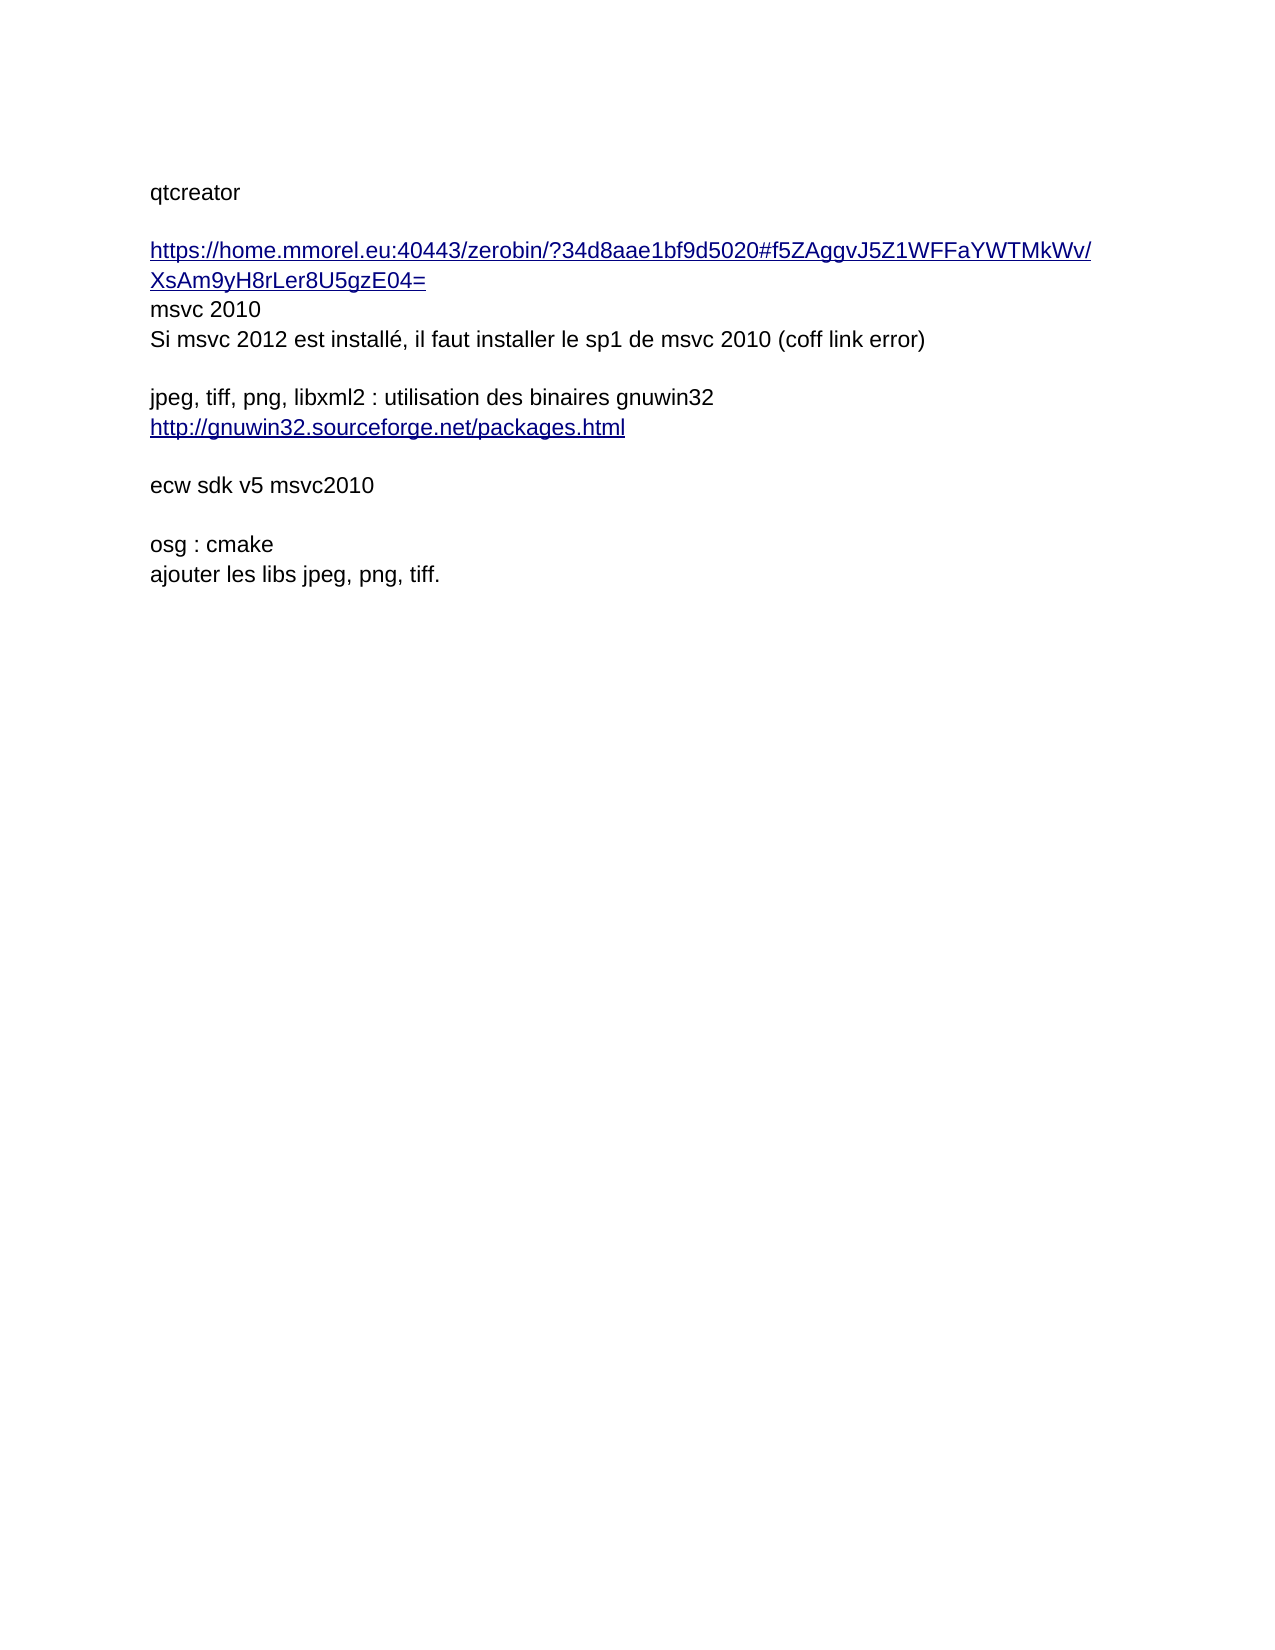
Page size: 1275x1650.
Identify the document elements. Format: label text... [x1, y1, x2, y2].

text ajouter les libs jpeg, png, tiff. [150, 561, 1125, 587]
text jpeg, tiff, png, libxml2 : utilisation des binaires gnuwin32 [150, 385, 1125, 411]
text msvc 2010 [150, 297, 1125, 322]
text https://home.mmorel.eu:40443/zerobin/?34d8aae1bf9d5020#f5ZAggvJ5Z1WFFaYWTMkWv/XsAm9yH8rLer8U5gzE04= [150, 238, 1125, 293]
text qtcreator [150, 179, 1125, 205]
text Si msvc 2012 est installé, il faut installer le sp1 de msvc 2010 (coff link error) [150, 326, 1125, 352]
text http://gnuwin32.sourceforge.net/packages.html [150, 414, 1125, 440]
text osg : cmake [150, 532, 1125, 557]
text ecw sdk v5 msvc2010 [150, 473, 1125, 499]
